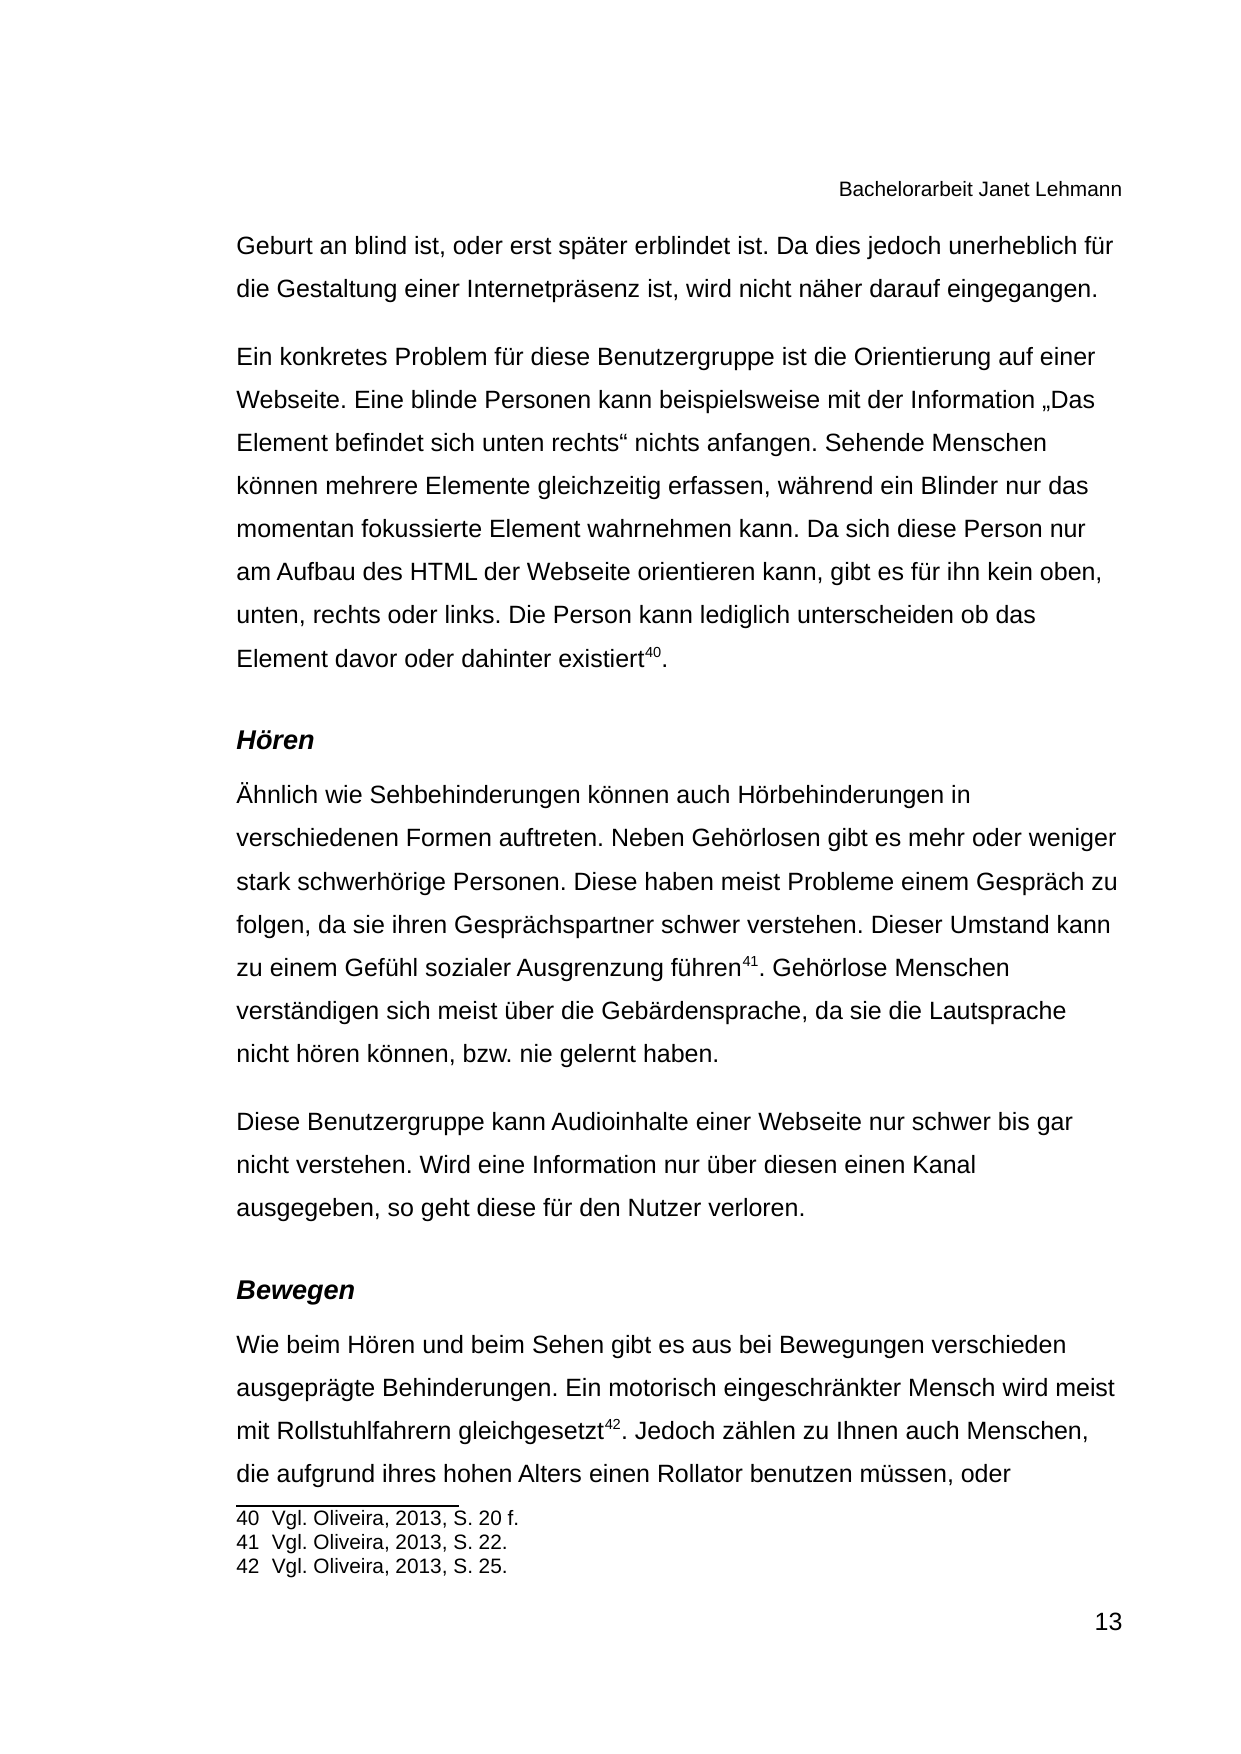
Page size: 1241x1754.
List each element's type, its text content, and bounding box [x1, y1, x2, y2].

text Vgl. Oliveira, 2013, S. 20 f. [236, 1506, 1122, 1530]
text Geburt an blind ist, oder erst später erblindet ist. Da dies jedoch unerheblich für die Gestaltung einer Internetpräsenz ist, wird nicht näher darauf eingegangen. [236, 231, 1122, 302]
subtitle Bewegen [236, 1274, 1122, 1305]
text Vgl. Oliveira, 2013, S. 25. [236, 1554, 1122, 1578]
text Ein konkretes Problem für diese Benutzergruppe ist die Orientierung auf einer Webseite. Eine blinde Personen kann beispielsweise mit der Information „Das Element befindet sich unten rechts“ nichts anfangen. Sehende Menschen können mehrere Elemente gleichzeitig erfassen, während ein Blinder nur das momentan fokussierte Element wahrnehmen kann. Da sich diese Person nur am Aufbau des HTML der Webseite orientieren kann, gibt es für ihn kein oben, unten, rechts oder links. Die Person kann lediglich unterscheiden ob das Element davor oder dahinter existiert. [236, 342, 1122, 672]
text Diese Benutzergruppe kann Audioinhalte einer Webseite nur schwer bis gar nicht verstehen. Wird eine Information nur über diesen einen Kanal ausgegeben, so geht diese für den Nutzer verloren. [236, 1107, 1122, 1222]
subtitle Hören [236, 724, 1122, 755]
text Wie beim Hören und beim Sehen gibt es aus bei Bewegungen verschieden ausgeprägte Behinderungen. Ein motorisch eingeschränkter Mensch wird meist mit Rollstuhlfahrern gleichgesetzt. Jedoch zählen zu Ihnen auch Menschen, die aufgrund ihres hohen Alters einen Rollator benutzen müssen, oder [236, 1330, 1122, 1488]
text Vgl. Oliveira, 2013, S. 22. [236, 1530, 1122, 1554]
text Ähnlich wie Sehbehinderungen können auch Hörbehinderungen in verschiedenen Formen auftreten. Neben Gehörlosen gibt es mehr oder weniger stark schwerhörige Personen. Diese haben meist Probleme einem Gespräch zu folgen, da sie ihren Gesprächspartner schwer verstehen. Dieser Umstand kann zu einem Gefühl sozialer Ausgrenzung führen. Gehörlose Menschen verständigen sich meist über die Gebärdensprache, da sie die Lautsprache nicht hören können, bzw. nie gelernt haben. [236, 780, 1122, 1068]
